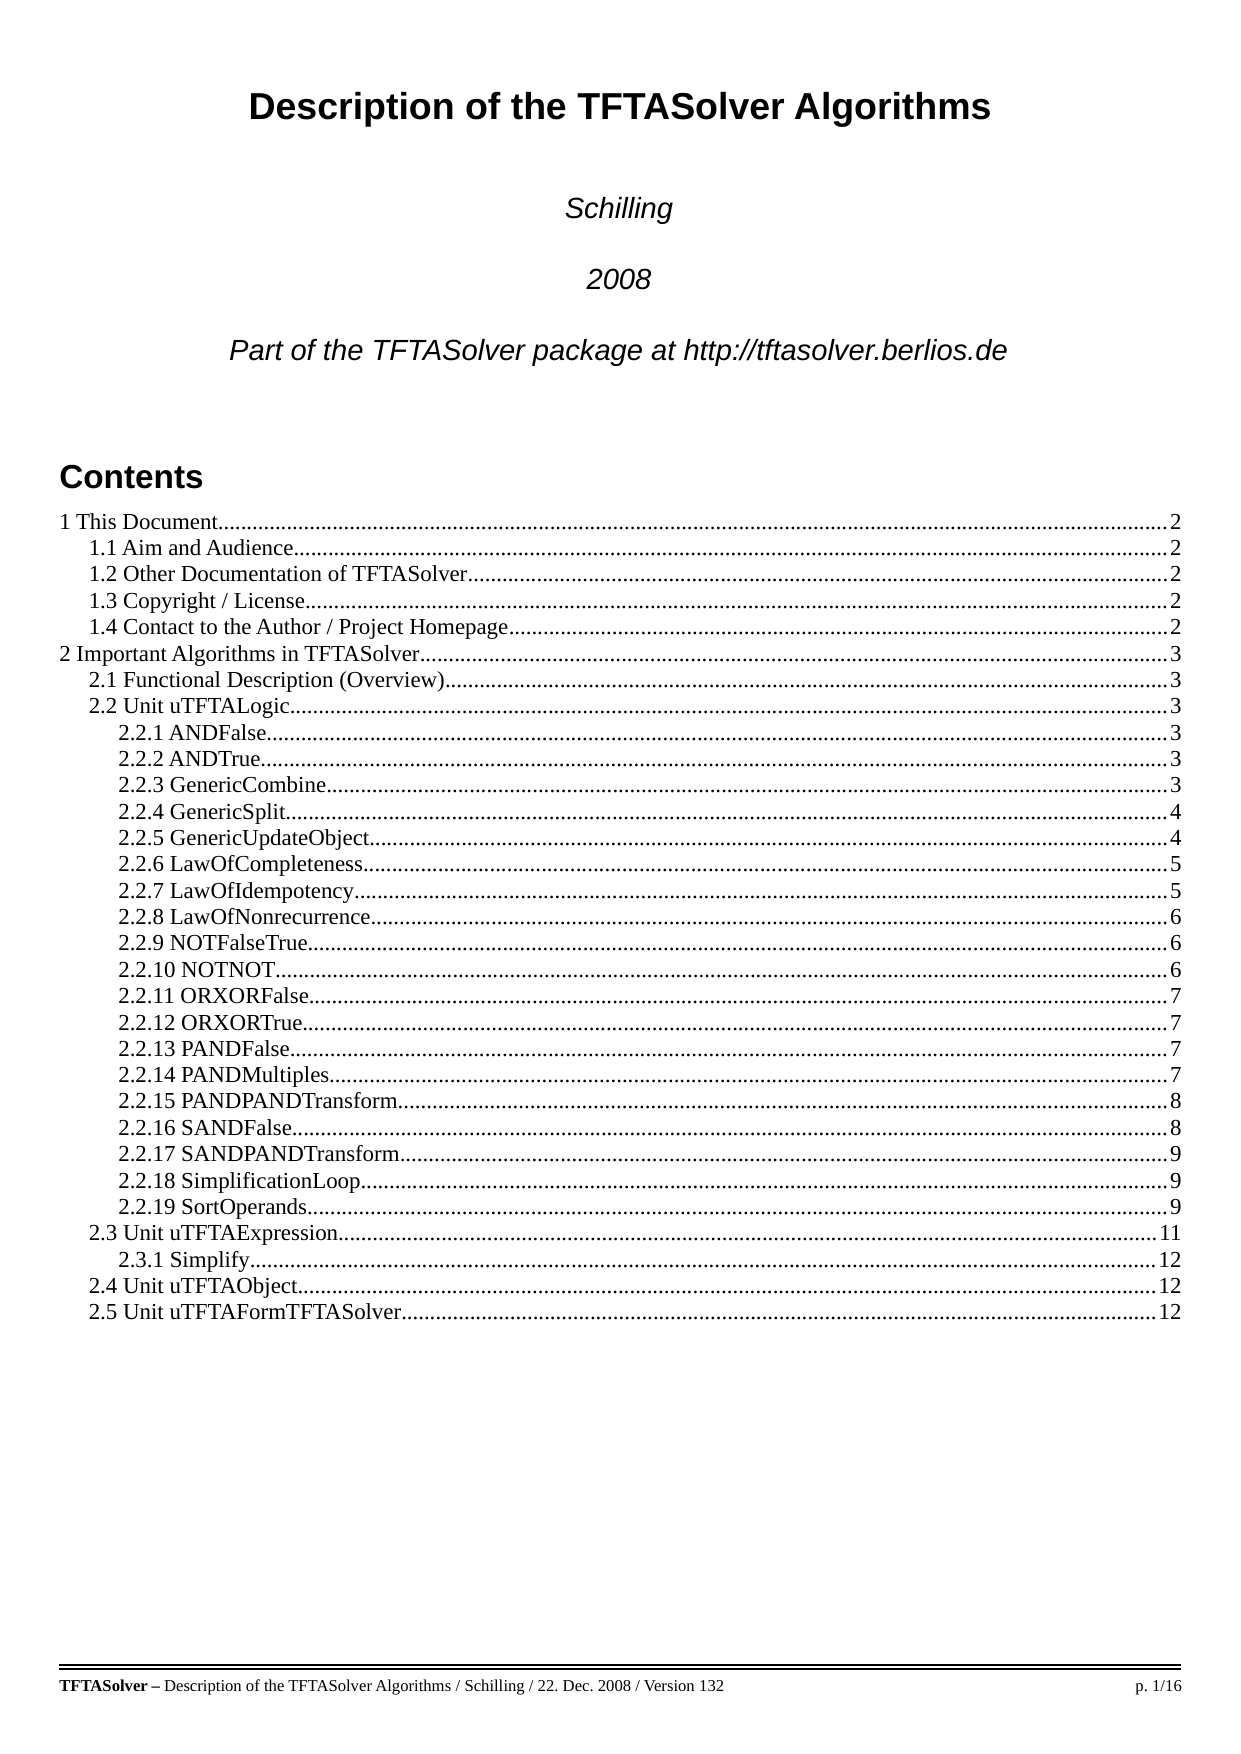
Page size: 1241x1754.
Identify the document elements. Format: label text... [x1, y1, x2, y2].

text 2.2.1 ANDFalse 3 [118, 719, 1181, 745]
title Description of the TFTASolver Algorithms [59, 84, 1181, 127]
text 2.3 Unit uTFTAExpression 11 [88, 1219, 1181, 1246]
text 2.2.12 ORXORTrue 7 [118, 1008, 1181, 1035]
text 2.2.19 SortOperands 9 [118, 1193, 1181, 1219]
text 2.2.18 SimplificationLoop 9 [118, 1167, 1181, 1193]
text 1.4 Contact to the Author / Project Homepage 2 [88, 613, 1181, 639]
text 2.2.8 LawOfNonrecurrence 6 [118, 903, 1181, 929]
text 2.3.1 Simplify 12 [118, 1246, 1181, 1272]
text 2.2.15 PANDPANDTransform 8 [118, 1088, 1181, 1114]
text 2.2.7 LawOfIdempotency 5 [118, 877, 1181, 903]
text 1 This Document 2 [59, 508, 1181, 534]
text 2.2.5 GenericUpdateObject 4 [118, 824, 1181, 850]
subtitle Schilling [59, 191, 1181, 224]
subtitle Part of the TFTASolver package at http://tftasolver.berlios.de [59, 333, 1181, 367]
text 2.2.4 GenericSplit 4 [118, 798, 1181, 824]
text 2.2.13 PANDFalse 7 [118, 1035, 1181, 1061]
text 2.2.10 NOTNOT 6 [118, 956, 1181, 982]
text 1.2 Other Documentation of TFTASolver 2 [88, 561, 1181, 587]
text 2.2.6 LawOfCompleteness 5 [118, 850, 1181, 877]
text 2.2.17 SANDPANDTransform 9 [118, 1140, 1181, 1167]
text 2.2.16 SANDFalse 8 [118, 1114, 1181, 1140]
text 2.5 Unit uTFTAFormTFTASolver 12 [88, 1298, 1181, 1325]
text 2.2.9 NOTFalseTrue 6 [118, 929, 1181, 956]
text 2.2 Unit uTFTALogic 3 [88, 692, 1181, 719]
text 2.2.14 PANDMultiples 7 [118, 1061, 1181, 1088]
text 2.4 Unit uTFTAObject 12 [88, 1272, 1181, 1298]
text 2 Important Algorithms in TFTASolver 3 [59, 639, 1181, 666]
text 2.2.11 ORXORFalse 7 [118, 982, 1181, 1008]
text 1.3 Copyright / License 2 [88, 587, 1181, 613]
text 2.2.2 ANDTrue 3 [118, 745, 1181, 771]
text 2.1 Functional Description (Overview) 3 [88, 666, 1181, 692]
subtitle 2008 [59, 262, 1181, 296]
subtitle Contents [59, 457, 1181, 495]
text 2.2.3 GenericCombine 3 [118, 771, 1181, 798]
text 1.1 Aim and Audience 2 [88, 534, 1181, 561]
